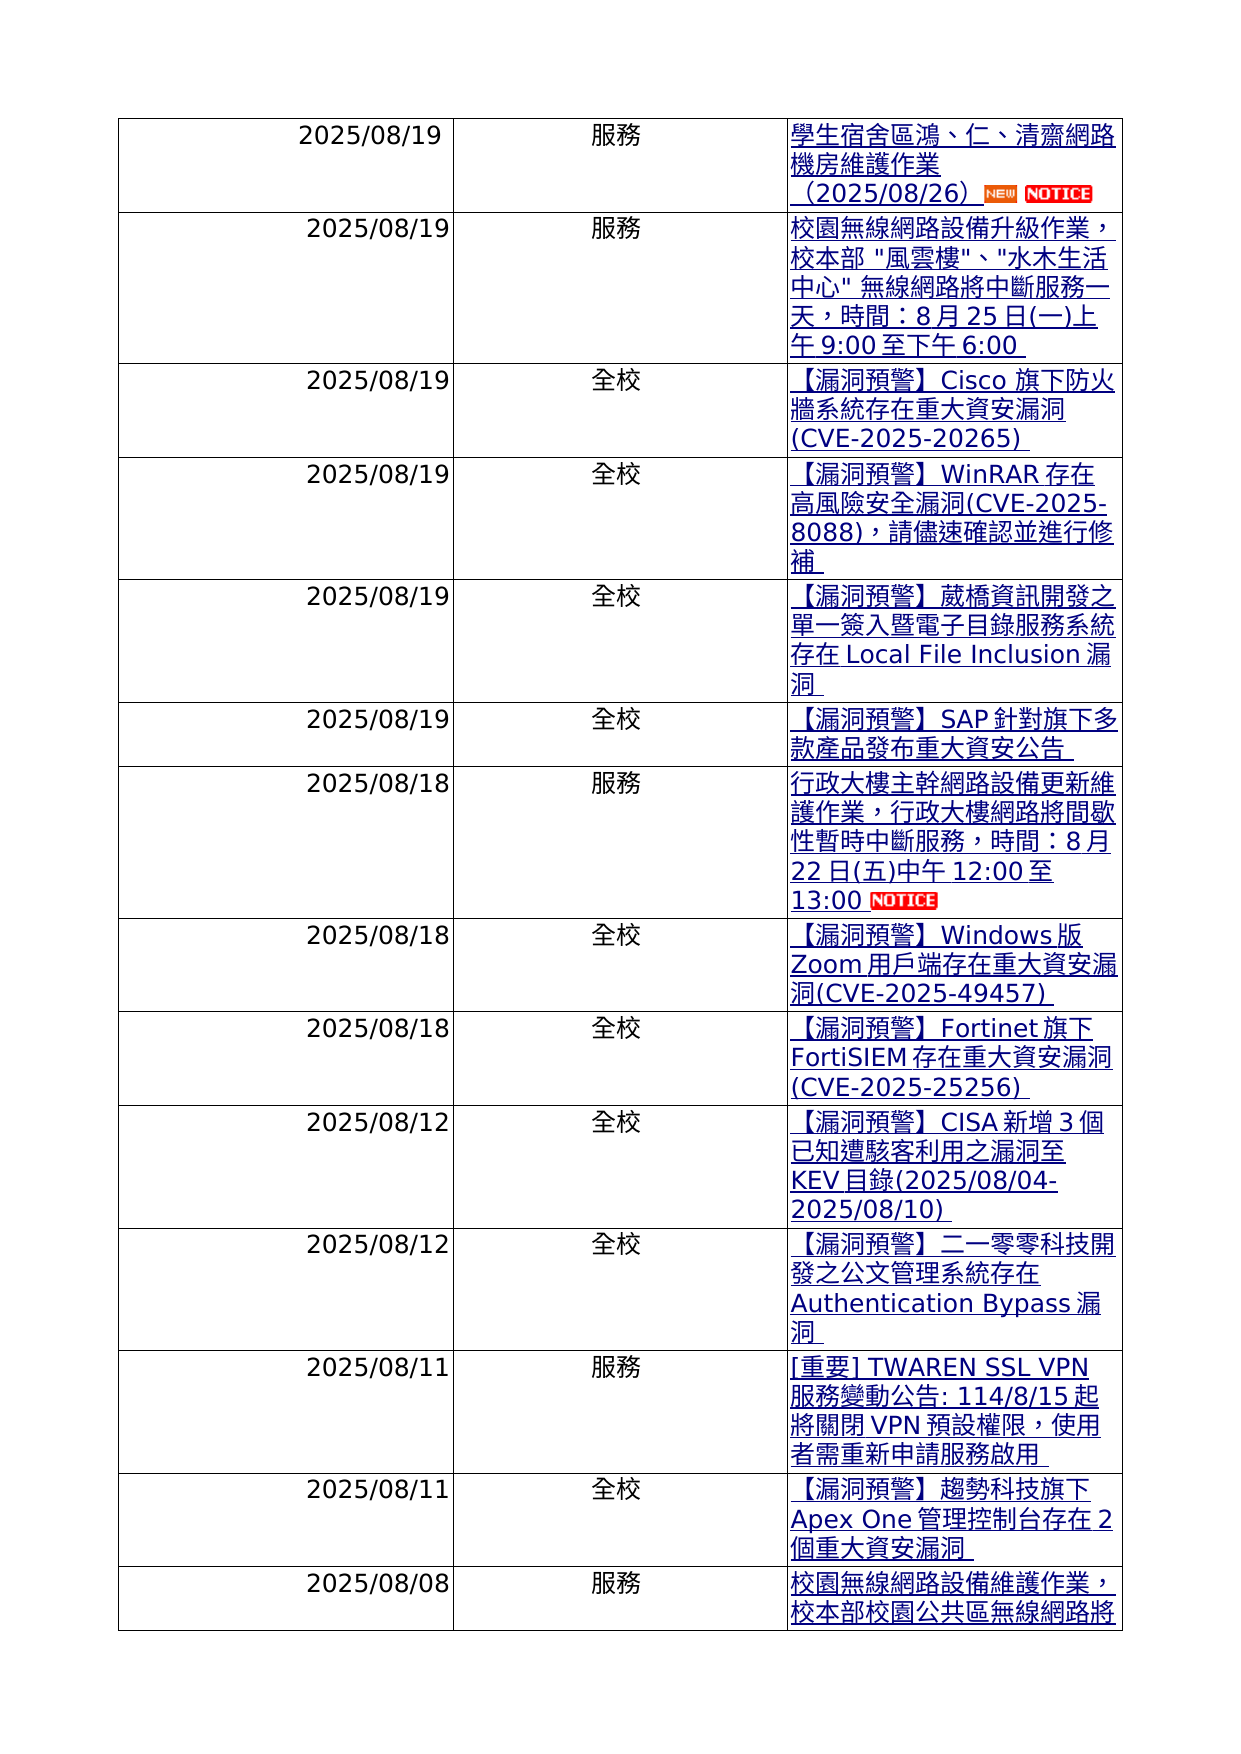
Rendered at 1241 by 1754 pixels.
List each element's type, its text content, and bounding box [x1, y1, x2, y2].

table_cell 2025/08/19 [119, 458, 453, 579]
table_cell 【漏洞預警】SAP針對旗下多款產品發布重大資安公告 [788, 703, 1122, 766]
table_cell 全校 [454, 1474, 787, 1566]
table_cell 全校 [454, 1106, 787, 1227]
table_cell 行政大樓主幹網路設備更新維護作業，行政大樓網路將間歇性暫時中斷服務，時間：8月22日(五)中午12:00至13:00 [788, 767, 1122, 918]
table_cell 服務 [454, 767, 787, 918]
table_cell 服務 [454, 1351, 787, 1473]
table_cell 服務 [454, 1567, 787, 1630]
table_cell 【漏洞預警】Cisco 旗下防火牆系統存在重大資安漏洞(CVE-2025-20265) [788, 364, 1122, 457]
picture [870, 892, 938, 910]
table_cell 全校 [454, 919, 787, 1011]
table_cell 2025/08/19 [119, 703, 453, 766]
table_cell 全校 [454, 580, 787, 702]
table_cell 【漏洞預警】CISA新增3個已知遭駭客利用之漏洞至KEV目錄(2025/08/04-2025/08/10) [788, 1106, 1122, 1227]
table_cell 2025/08/11 [119, 1351, 453, 1473]
table_cell 【漏洞預警】Fortinet旗下FortiSIEM存在重大資安漏洞(CVE-2025-25256) [788, 1012, 1122, 1105]
table_cell 【漏洞預警】趨勢科技旗下Apex One管理控制台存在2個重大資安漏洞 [788, 1474, 1122, 1566]
table_cell 服務 [454, 213, 787, 363]
table_cell 【漏洞預警】Windows版Zoom用戶端存在重大資安漏洞(CVE-2025-49457) [788, 919, 1122, 1011]
table_cell 2025/08/19 [119, 580, 453, 702]
table_cell 全校 [454, 458, 787, 579]
table_cell 全校 [454, 364, 787, 457]
table_cell 2025/08/18 [119, 919, 453, 1011]
picture [984, 185, 1018, 203]
table_cell 2025/08/18 [119, 767, 453, 918]
table_cell 學生宿舍區鴻、仁、清齋網路機房維護作業（2025/08/26） [788, 119, 1122, 212]
table_cell 2025/08/19 [119, 119, 453, 212]
table_cell [重要] TWAREN SSL VPN服務變動公告: 114/8/15起將關閉VPN預設權限，使用者需重新申請服務啟用 [788, 1351, 1122, 1473]
table_cell 2025/08/19 [119, 213, 453, 363]
table_cell 2025/08/11 [119, 1474, 453, 1566]
table_cell 【漏洞預警】WinRAR存在高風險安全漏洞(CVE-2025-8088)，請儘速確認並進行修補 [788, 458, 1122, 579]
table_cell 2025/08/08 [119, 1567, 453, 1630]
table_cell 2025/08/12 [119, 1106, 453, 1227]
table_cell 2025/08/19 [119, 364, 453, 457]
picture [1025, 185, 1093, 203]
table_cell 2025/08/12 [119, 1229, 453, 1350]
table_cell 全校 [454, 703, 787, 766]
table_cell 【漏洞預警】二一零零科技開發之公文管理系統存在Authentication Bypass漏洞 [788, 1229, 1122, 1350]
table_cell 校園無線網路設備升級作業，校本部 "風雲樓"、"水木生活中心" 無線網路將中斷服務一天，時間：8月25日(一)上午9:00至下午6:00 [788, 213, 1122, 363]
table_cell 服務 [454, 119, 787, 212]
table_cell 2025/08/18 [119, 1012, 453, 1105]
table_cell 全校 [454, 1229, 787, 1350]
table_cell 全校 [454, 1012, 787, 1105]
table_cell 校園無線網路設備維護作業，校本部校園公共區無線網路將 [788, 1567, 1122, 1630]
table_cell 【漏洞預警】葳橋資訊開發之單一簽入暨電子目錄服務系統存在Local File Inclusion漏洞 [788, 580, 1122, 702]
